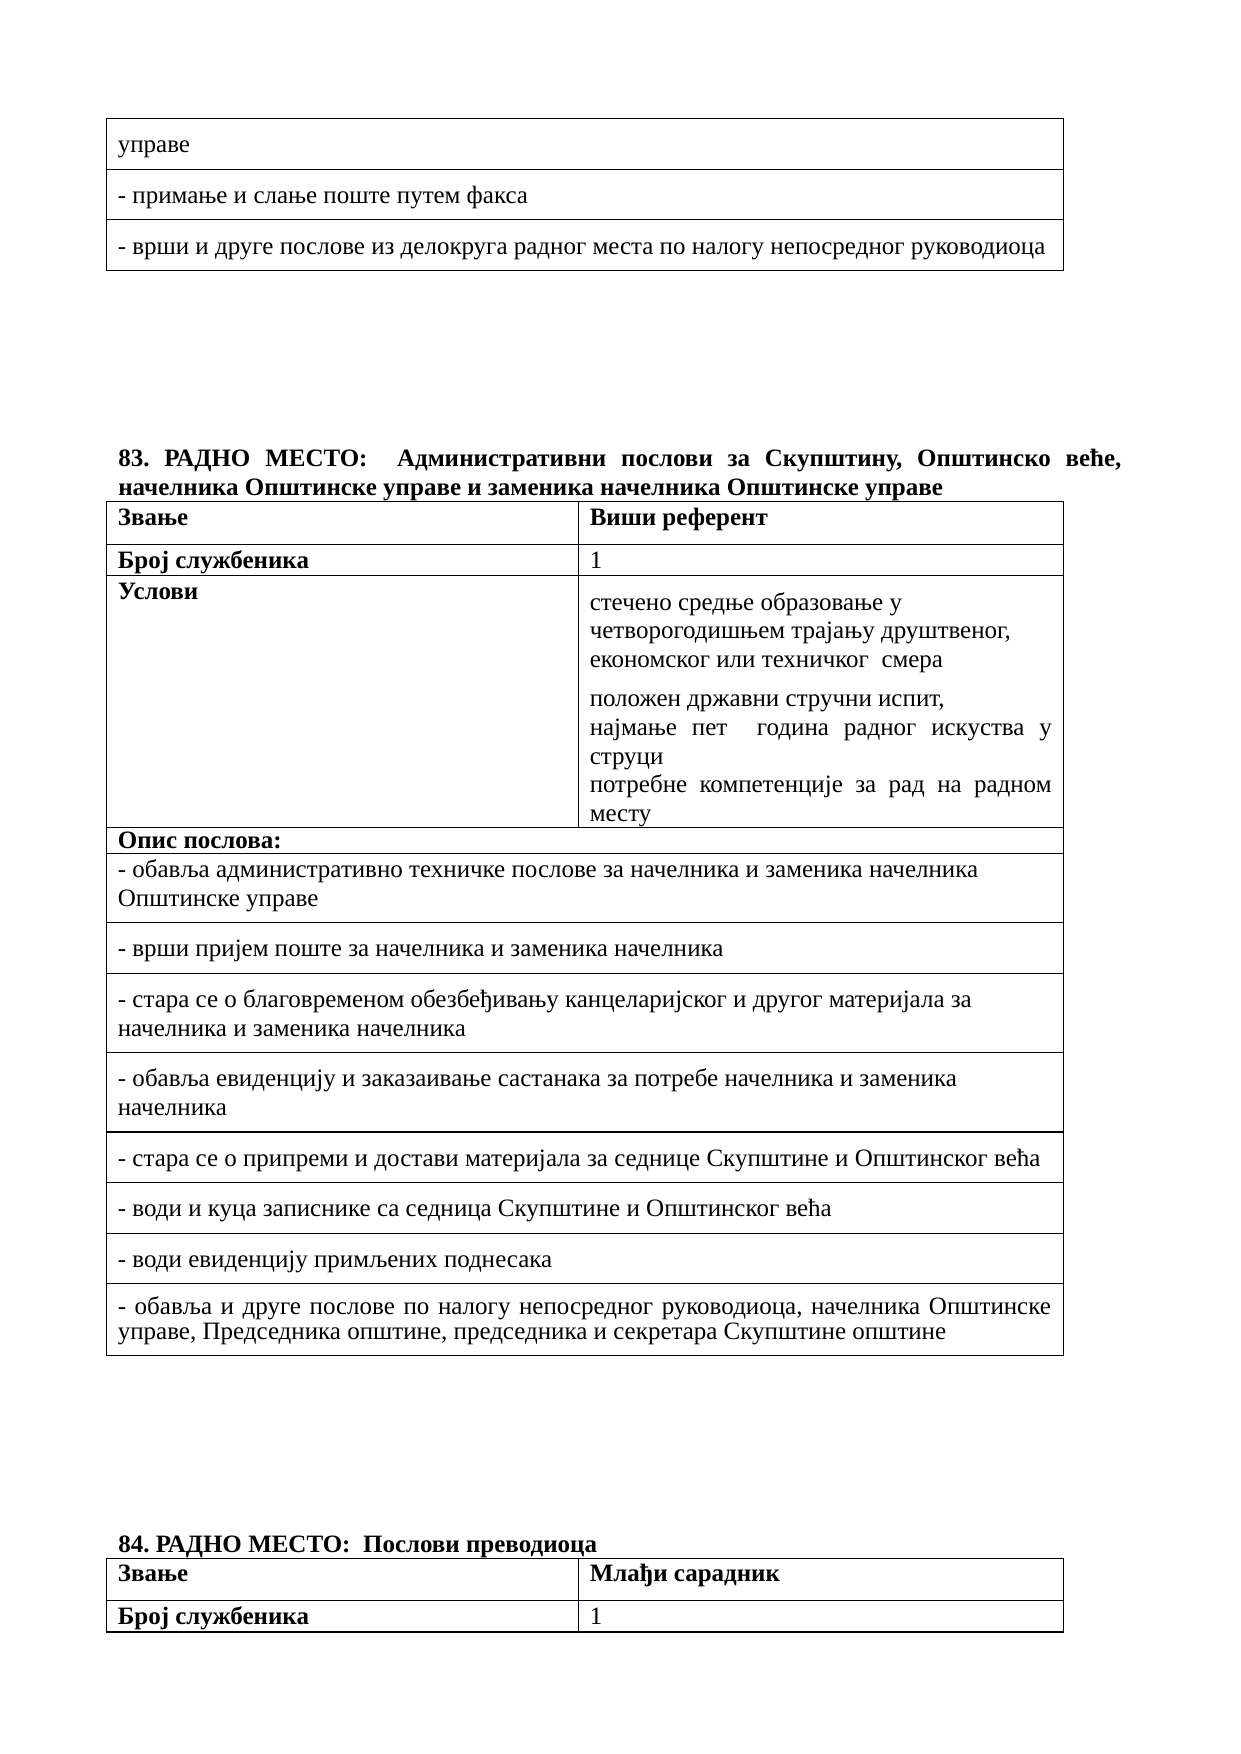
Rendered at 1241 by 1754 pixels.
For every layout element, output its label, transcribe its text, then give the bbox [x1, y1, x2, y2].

table_cell - врши пријем поште за начелника и заменика начелника [107, 923, 1063, 973]
text 84. РАДНО МЕСТО: Послови преводиоца [118, 1529, 1122, 1557]
table_cell управе [107, 119, 1063, 169]
table_cell 1 [579, 545, 1063, 575]
table_cell - води и куца записнике са седница Скупштине и Општинског већа [107, 1183, 1063, 1233]
table_cell - примање и слање поште путем факса [107, 170, 1063, 219]
table_cell - обавља административно техничке послове за начелника и заменика начелника Општинске управе [107, 854, 1063, 922]
table_cell Број службеника [107, 1601, 578, 1631]
table_cell 1 [579, 1601, 1063, 1631]
text 83. РАДНО МЕСТО: Административни послови за Скупштину, Општинско веће, начелника Општинске управе и заменика начелника Општинске управе [118, 443, 1122, 501]
table_cell - врши и друге послове из делокруга радног места по налогу непосредног руководиоца [107, 220, 1063, 270]
table_header Звање [107, 1559, 578, 1600]
table_cell - стара се о припреми и достави материјала за седнице Скупштине и Општинског већа [107, 1133, 1063, 1182]
table_header Млађи сарадник [579, 1559, 1063, 1600]
table_header Виши референт [579, 502, 1063, 544]
table_cell стечено средње образовање у четворогодишњем трајању друштвеног, економског или техничког смера положен државни стручни испит, најмање пет година радног искуства у струци потребне компетенције за рад на радном месту [579, 576, 1063, 827]
table_cell Опис послова: [107, 828, 1063, 853]
table_cell Број службеника [107, 545, 578, 575]
table_cell - обавља и друге послове по налогу непосредног руководиоца, начелника Општинске управе, Председника општине, председника и секретара Скупштине општине [107, 1284, 1063, 1355]
table_header Звање [107, 502, 578, 544]
table_cell - стара се о благовременом обезбеђивању канцеларијског и другог материјала за начелника и заменика начелника [107, 974, 1063, 1052]
table_cell Услови [107, 576, 578, 827]
table_cell - обавља евиденцију и заказаивање састанака за потребе начелника и заменика начелника [107, 1053, 1063, 1131]
table_cell - води евиденцију примљених поднесака [107, 1234, 1063, 1283]
